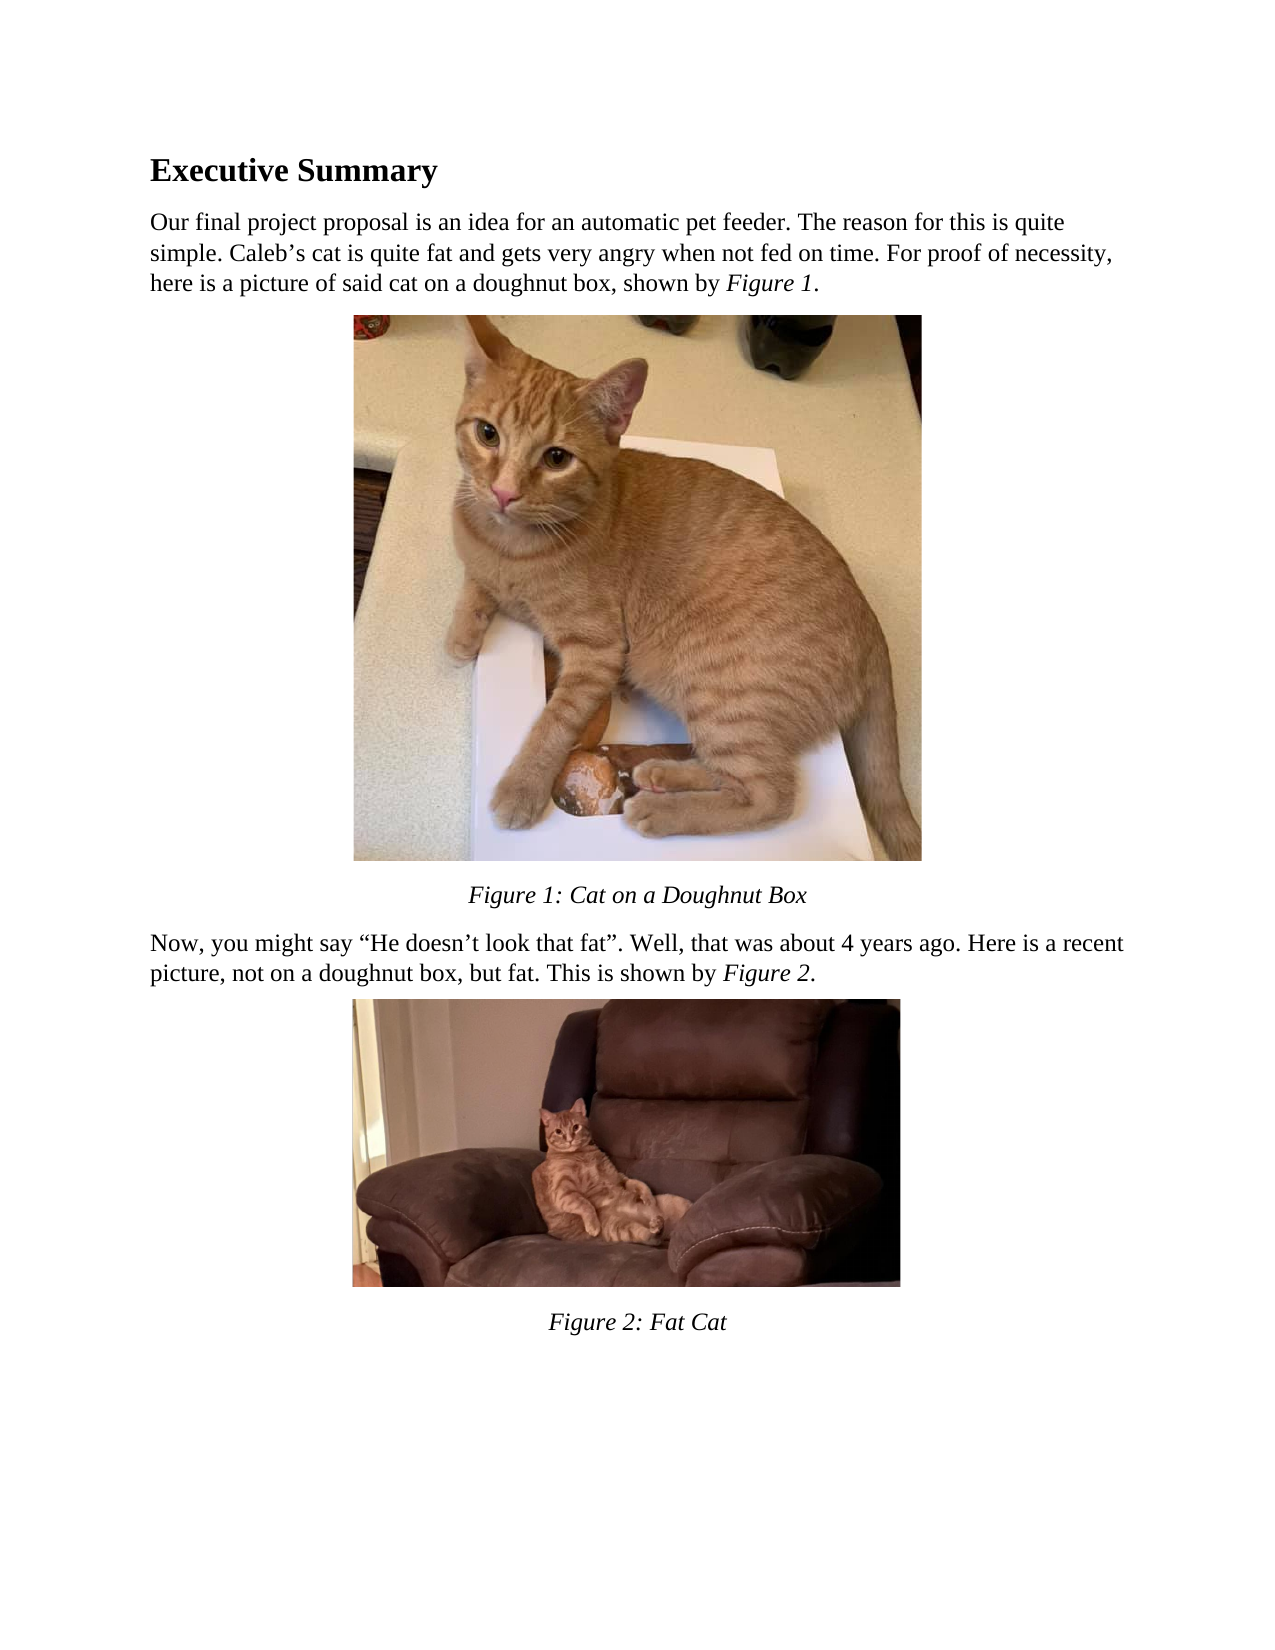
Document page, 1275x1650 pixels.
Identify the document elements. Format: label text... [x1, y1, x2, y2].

text Figure 2: Fat Cat [150, 1005, 1125, 1335]
picture [353, 315, 922, 861]
text Our final project proposal is an idea for an automatic pet feeder. The reason for this is quite simple. Caleb’s cat is quite fat and gets very angry when not fed on time. For proof of necessity, here is a picture of said cat on a doughnut box, shown by Figure 1. [150, 207, 1125, 297]
text Executive Summary [150, 150, 1125, 188]
text Now, you might say “He doesn’t look that fat”. Well, that was about 4 years ago. Here is a recent picture, not on a doughnut box, but fat. This is shown by Figure 2. [150, 928, 1125, 987]
text Figure 1: Cat on a Doughnut Box [150, 861, 1125, 909]
picture [352, 1040, 901, 1213]
